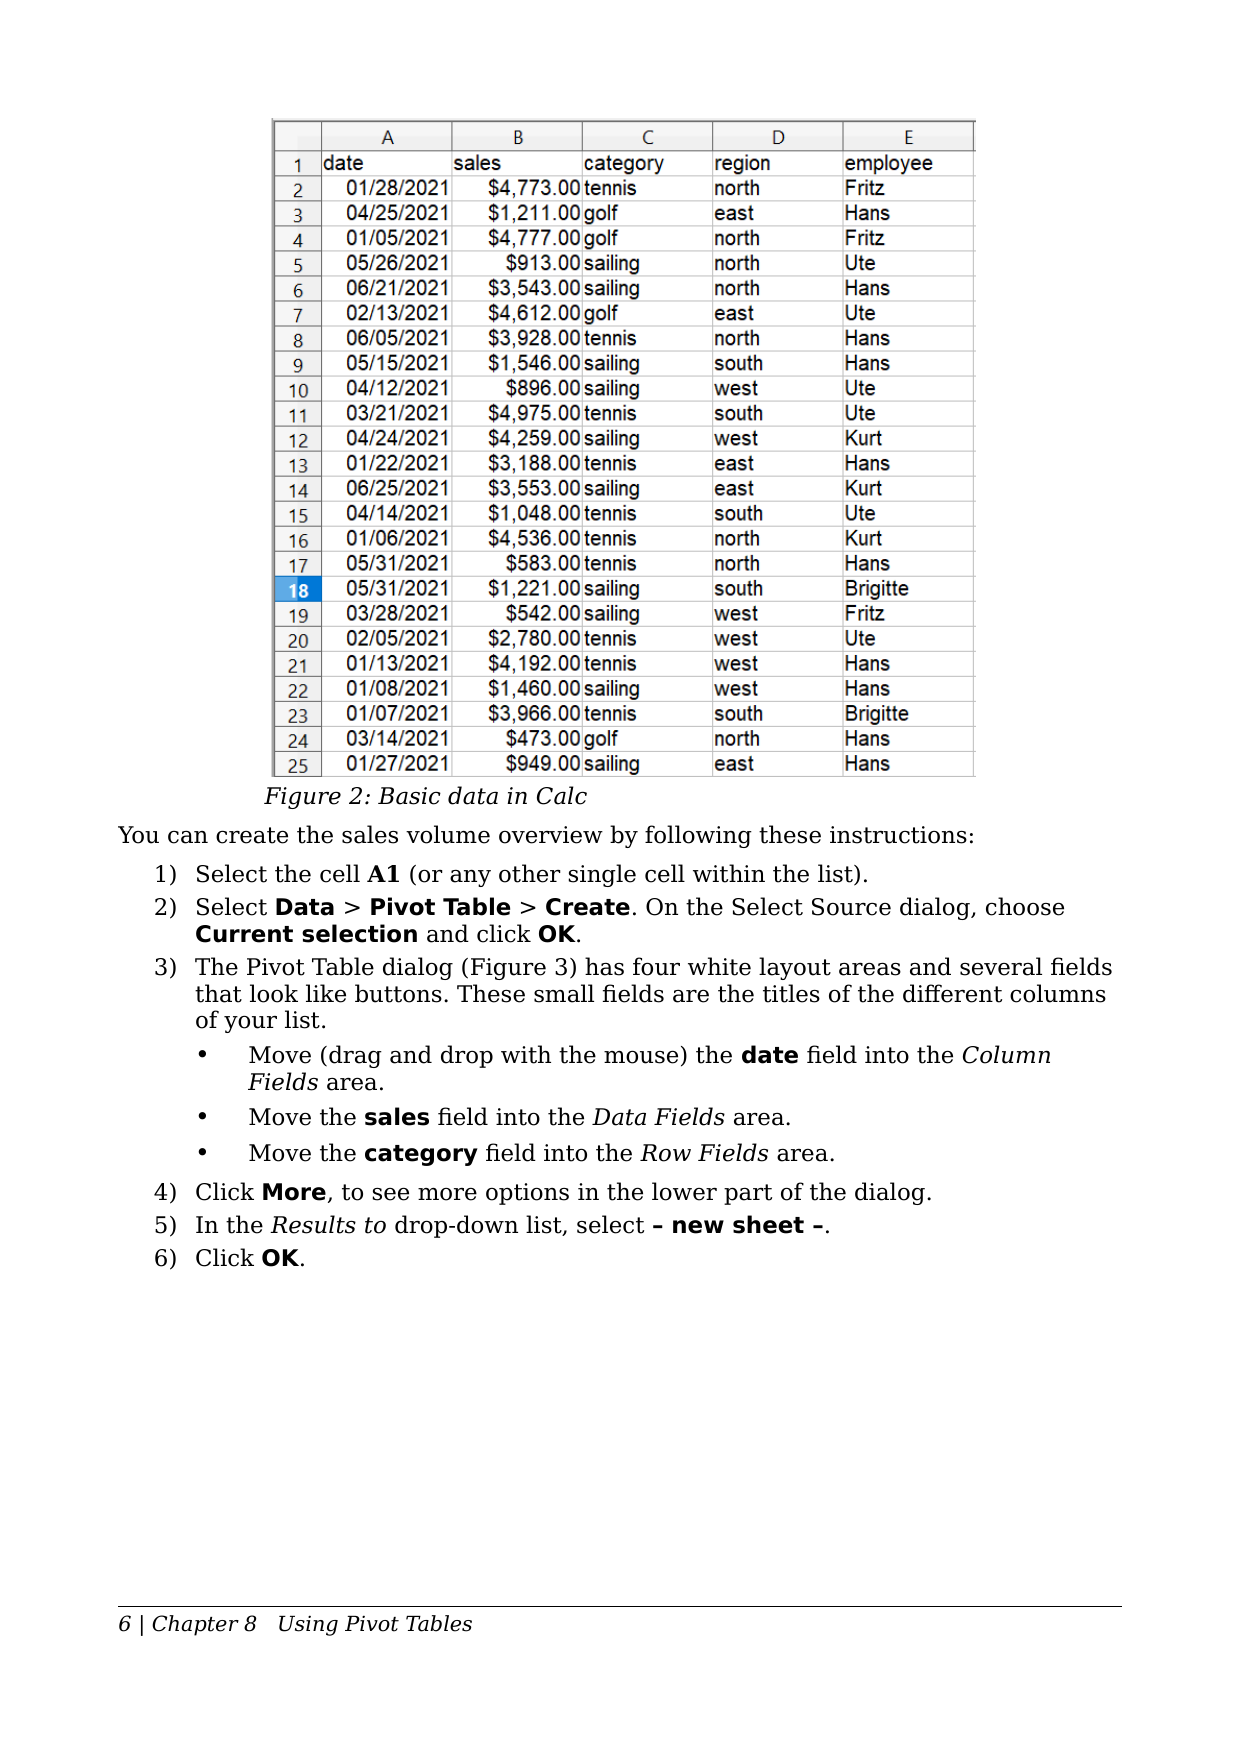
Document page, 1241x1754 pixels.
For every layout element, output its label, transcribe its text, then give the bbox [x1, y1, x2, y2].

list Click OK. [177, 1245, 1122, 1272]
text You can create the sales volume overview by following these instructions: [118, 822, 1122, 849]
list Move (drag and drop with the mouse) the date field into the Column Fields area. [195, 1040, 1122, 1096]
text Figure 2: Basic data in Calc [264, 783, 976, 810]
list Move the sales field into the Data Fields area. [195, 1102, 1122, 1132]
list Click More, to see more options in the lower part of the dialog. [177, 1179, 1122, 1206]
list The Pivot Table dialog (Figure 3) has four white layout areas and several fields that look like buttons. These small fields are the titles of the different columns of your list. [177, 954, 1122, 1034]
list Select Data > Pivot Table > Create. On the Select Source dialog, choose Current selection and click OK. [177, 894, 1122, 948]
list Select the cell A1 (or any other single cell within the list). [177, 861, 1122, 888]
list In the Results to drop-down list, select – new sheet –. [177, 1212, 1122, 1239]
picture [271, 118, 976, 777]
list Move the category field into the Row Fields area. [195, 1138, 1122, 1167]
